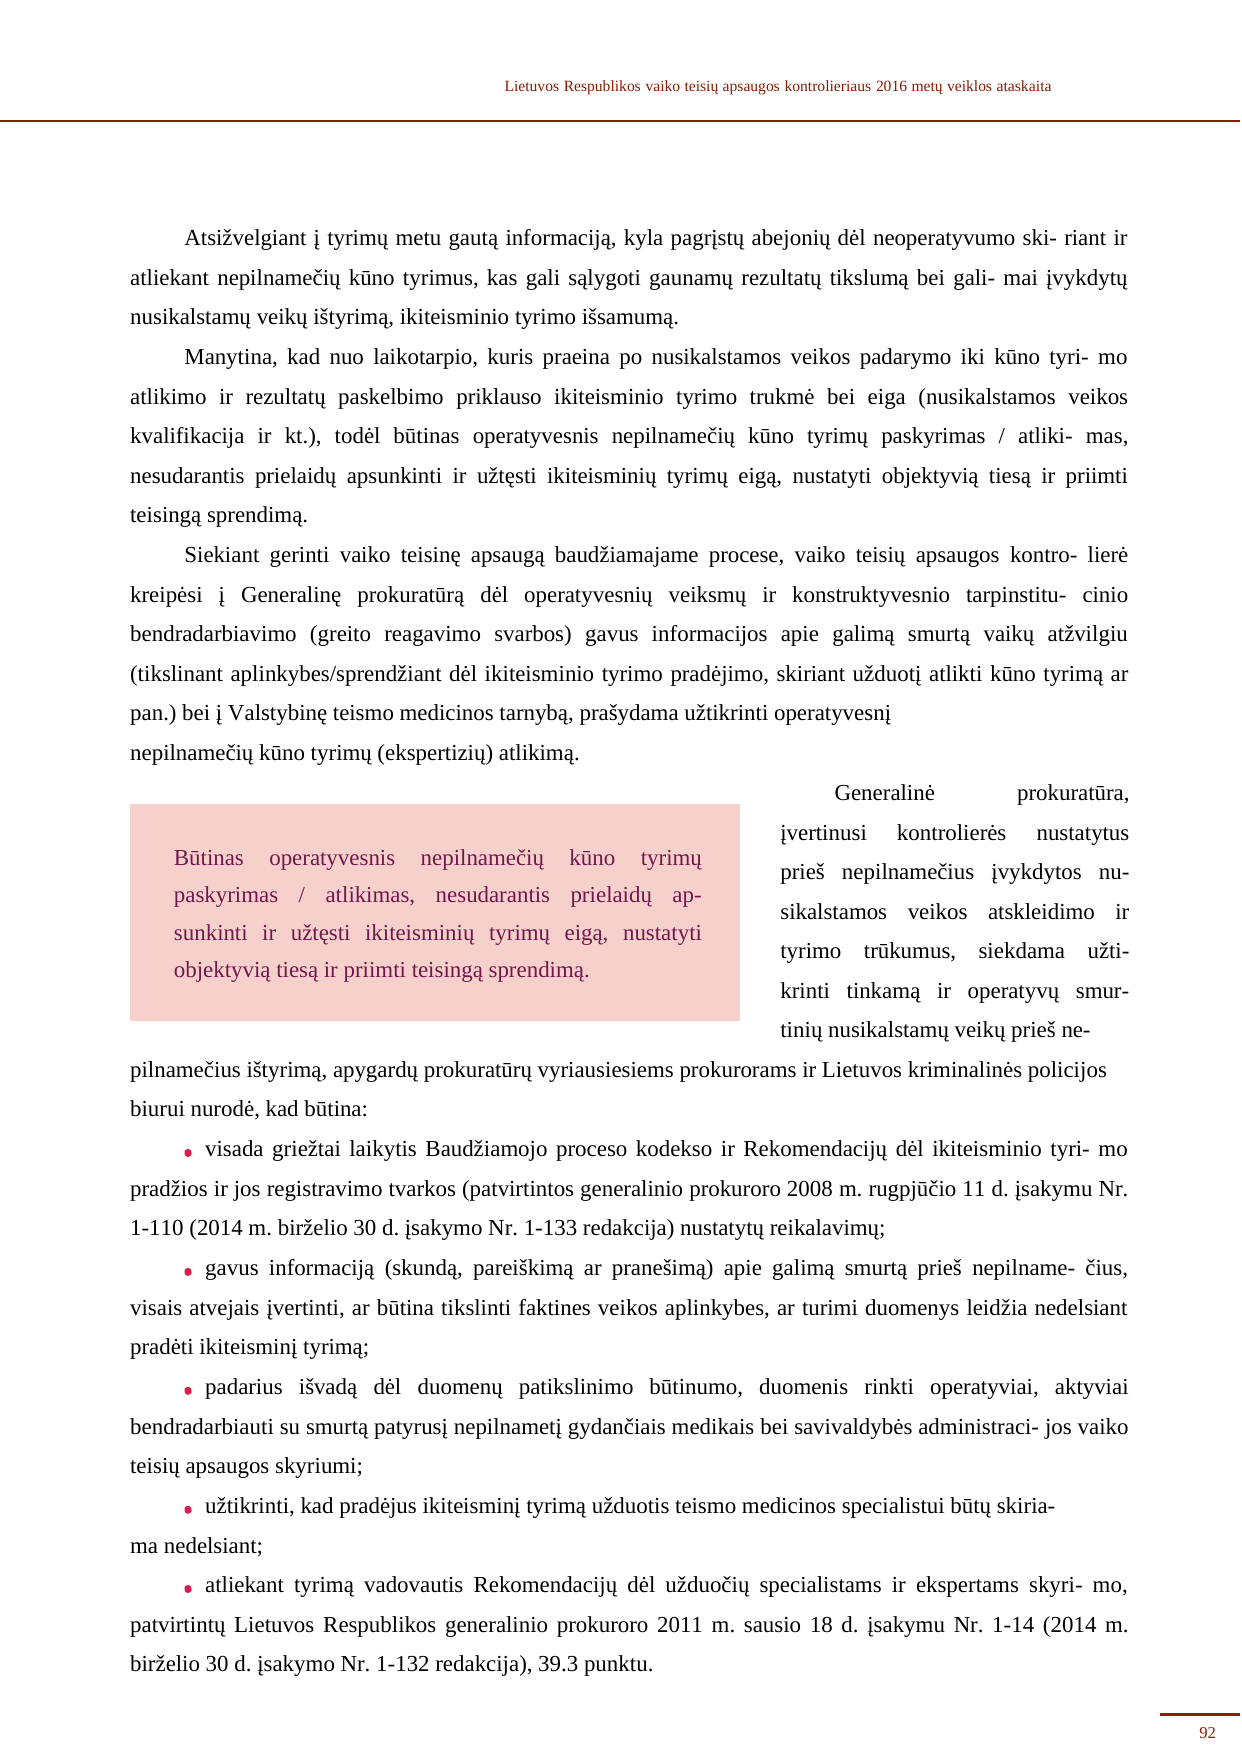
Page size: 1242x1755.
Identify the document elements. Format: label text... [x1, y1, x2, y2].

text užtikrinti, kad pradėjus ikiteisminį tyrimą užduotis teismo medicinos specialistui būtų skiria- [205, 1492, 1242, 1519]
text padarius išvadą dėl duomenų patikslinimo būtinumo, duomenis rinkti operatyviai, aktyviai bendradarbiauti su smurtą patyrusį nepilnametį gydančiais medikais bei savivaldybės administraci- jos vaiko teisių apsaugos skyriumi; [130, 1373, 1129, 1479]
text atliekant tyrimą vadovautis Rekomendacijų dėl užduočių specialistams ir ekspertams skyri- mo, patvirtintų Lietuvos Respublikos generalinio prokuroro 2011 m. sausio 18 d. įsakymu Nr. 1-14 (2014 m. birželio 30 d. įsakymo Nr. 1-132 redakcija), 39.3 punktu. [130, 1572, 1129, 1677]
text Siekiant gerinti vaiko teisinę apsaugą baudžiamajame procese, vaiko teisių apsaugos kontro- lierė kreipėsi į Generalinę prokuratūrą dėl operatyvesnių veiksmų ir konstruktyvesnio tarpinstitu- cinio bendradarbiavimo (greito reagavimo svarbos) gavus informacijos apie galimą smurtą vaikų atžvilgiu (tikslinant aplinkybes/sprendžiant dėl ikiteisminio tyrimo pradėjimo, skiriant užduotį atlikti kūno tyrimą ar pan.) bei į Valstybinę teismo medicinos tarnybą, prašydama užtikrinti operatyvesnį [130, 541, 1129, 725]
text pilnamečius ištyrimą, apygardų prokuratūrų vyriausiesiems prokurorams ir Lietuvos kriminalinės policijos biurui nurodė, kad būtina: [130, 1056, 1129, 1122]
text gavus informaciją (skundą, pareiškimą ar pranešimą) apie galimą smurtą prieš nepilname- čius, visais atvejais įvertinti, ar būtina tikslinti faktines veikos aplinkybes, ar turimi duomenys leidžia nedelsiant pradėti ikiteisminį tyrimą; [130, 1254, 1129, 1360]
text nepilnamečių kūno tyrimų (ekspertizių) atlikimą. [130, 739, 1242, 764]
text ma nedelsiant; [130, 1532, 1242, 1558]
text Atsižvelgiant į tyrimų metu gautą informaciją, kyla pagrįstų abejonių dėl neoperatyvumo ski- riant ir atliekant nepilnamečių kūno tyrimus, kas gali sąlygoti gaunamų rezultatų tikslumą bei gali- mai įvykdytų nusikalstamų veikų ištyrimą, ikiteisminio tyrimo išsamumą. [130, 224, 1129, 330]
text Generalinė prokuratūra, įvertinusi kontrolierės nustatytus prieš nepilnamečius įvykdytos nu- sikalstamos veikos atskleidimo ir tyrimo trūkumus, siekdama užti- krinti tinkamą ir operatyvų smur- tinių nusikalstamų veikų prieš ne- [780, 769, 1129, 1046]
text visada griežtai laikytis Baudžiamojo proceso kodekso ir Rekomendacijų dėl ikiteisminio tyri- mo pradžios ir jos registravimo tvarkos (patvirtintos generalinio prokuroro 2008 m. rugpjūčio 11 d. įsakymu Nr. 1-110 (2014 m. birželio 30 d. įsakymo Nr. 1-133 redakcija) nustatytų reikalavimų; [130, 1136, 1129, 1241]
text Manytina, kad nuo laikotarpio, kuris praeina po nusikalstamos veikos padarymo iki kūno tyri- mo atlikimo ir rezultatų paskelbimo priklauso ikiteisminio tyrimo trukmė bei eiga (nusikalstamos veikos kvalifikacija ir kt.), todėl būtinas operatyvesnis nepilnamečių kūno tyrimų paskyrimas / atliki- mas, nesudarantis prielaidų apsunkinti ir užtęsti ikiteisminių tyrimų eigą, nustatyti objektyvią tiesą ir priimti teisingą sprendimą. [130, 343, 1129, 528]
